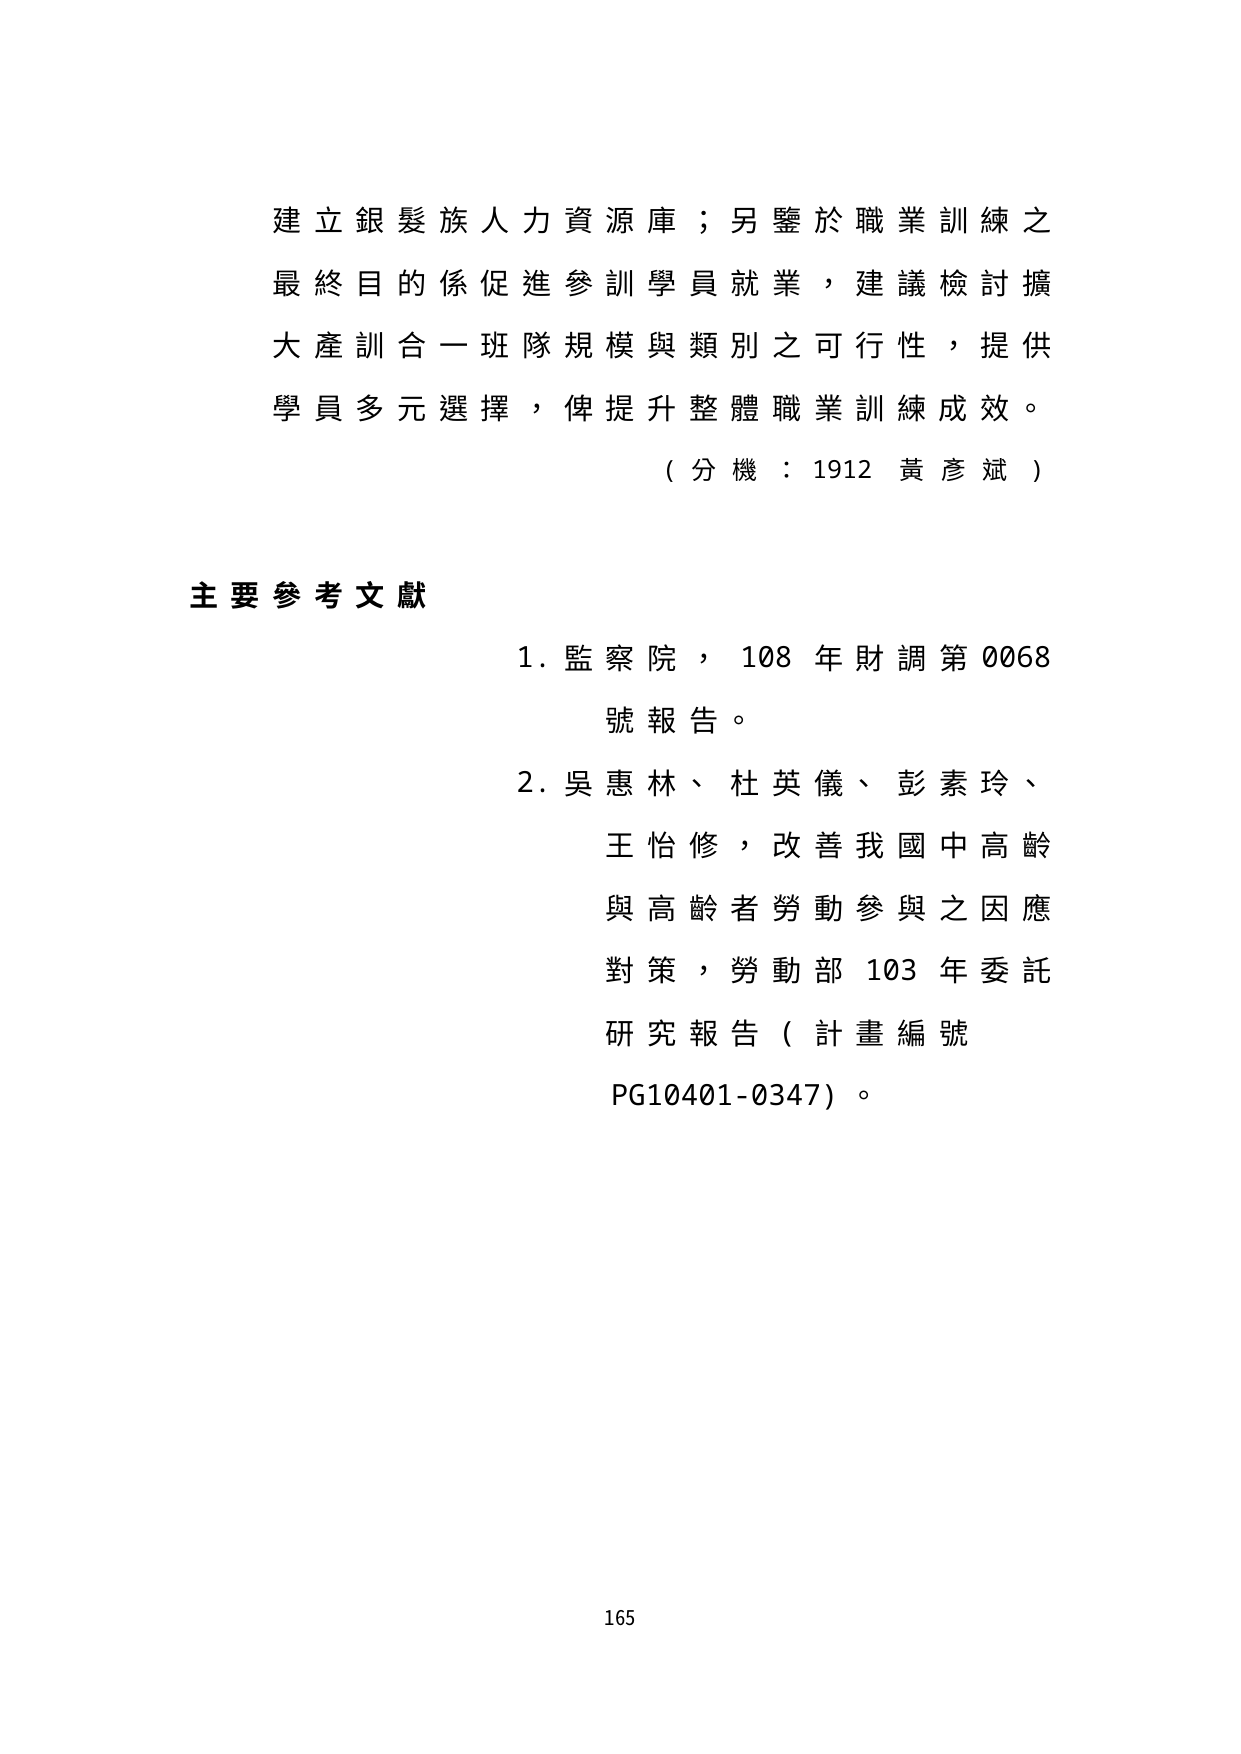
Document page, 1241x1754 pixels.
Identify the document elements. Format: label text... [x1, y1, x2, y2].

text 建立銀髮族人力資源庫；另鑒於職業訓練之最終目的係促進參訓學員就業，建議檢討擴大產訓合一班隊規模與類別之可行性，提供學員多元選擇，俾提升整體職業訓練成效。 [242, 177, 1058, 427]
text 主要參考文獻 [183, 552, 1058, 615]
list 吳惠林、杜英儀、彭素玲、王怡修，改善我國中高齡與高齡者勞動參與之因應對策，勞動部103年委託研究報告(計畫編號PG10401-0347)。 [507, 740, 1058, 1115]
list 監察院，108年財調第0068號報告。 [507, 615, 1058, 740]
text (分機：1912 黃彥斌) [183, 427, 1058, 490]
